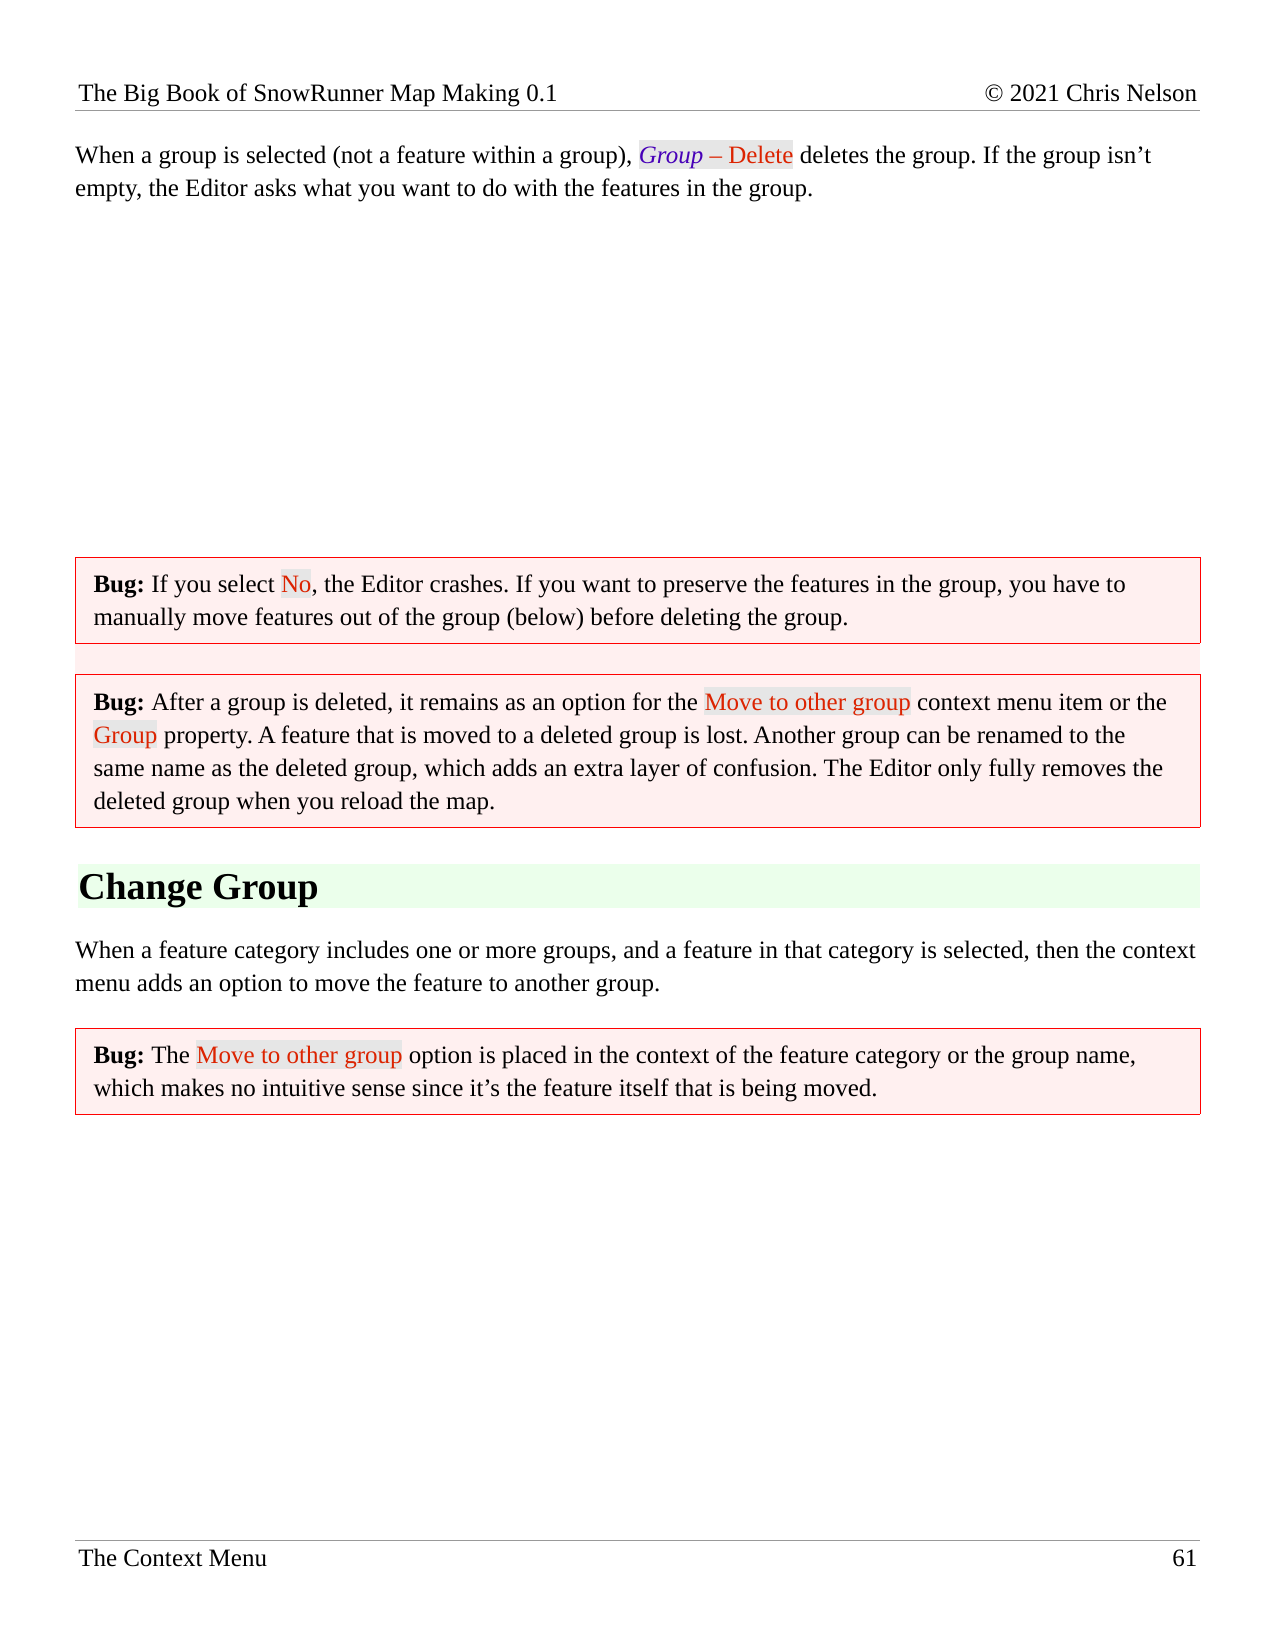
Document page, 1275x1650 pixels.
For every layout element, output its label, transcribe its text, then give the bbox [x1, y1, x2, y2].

list The Move to other group option is placed in the context of the feature category or the group name, which makes no intuitive sense since it’s the feature itself that is being moved. [76, 1029, 1200, 1114]
subtitle Change Group [78, 864, 1200, 908]
list If you select No, the Editor crashes. If you want to preserve the features in the group, you have to manually move features out of the group (below) before deleting the group. [76, 558, 1200, 643]
text When a group is selected (not a feature within a group), Group – Delete deletes the group. If the group isn’t empty, the Editor asks what you want to do with the features in the group. [75, 140, 1200, 202]
text When a feature category includes one or more groups, and a feature in that category is selected, then the context menu adds an option to move the feature to another group. [75, 935, 1200, 996]
list After a group is deleted, it remains as an option for the Move to other group context menu item or the Group property. A feature that is moved to a deleted group is lost. Another group can be renamed to the same name as the deleted group, which adds an extra layer of confusion. The Editor only fully removes the deleted group when you reload the map. [76, 675, 1200, 827]
